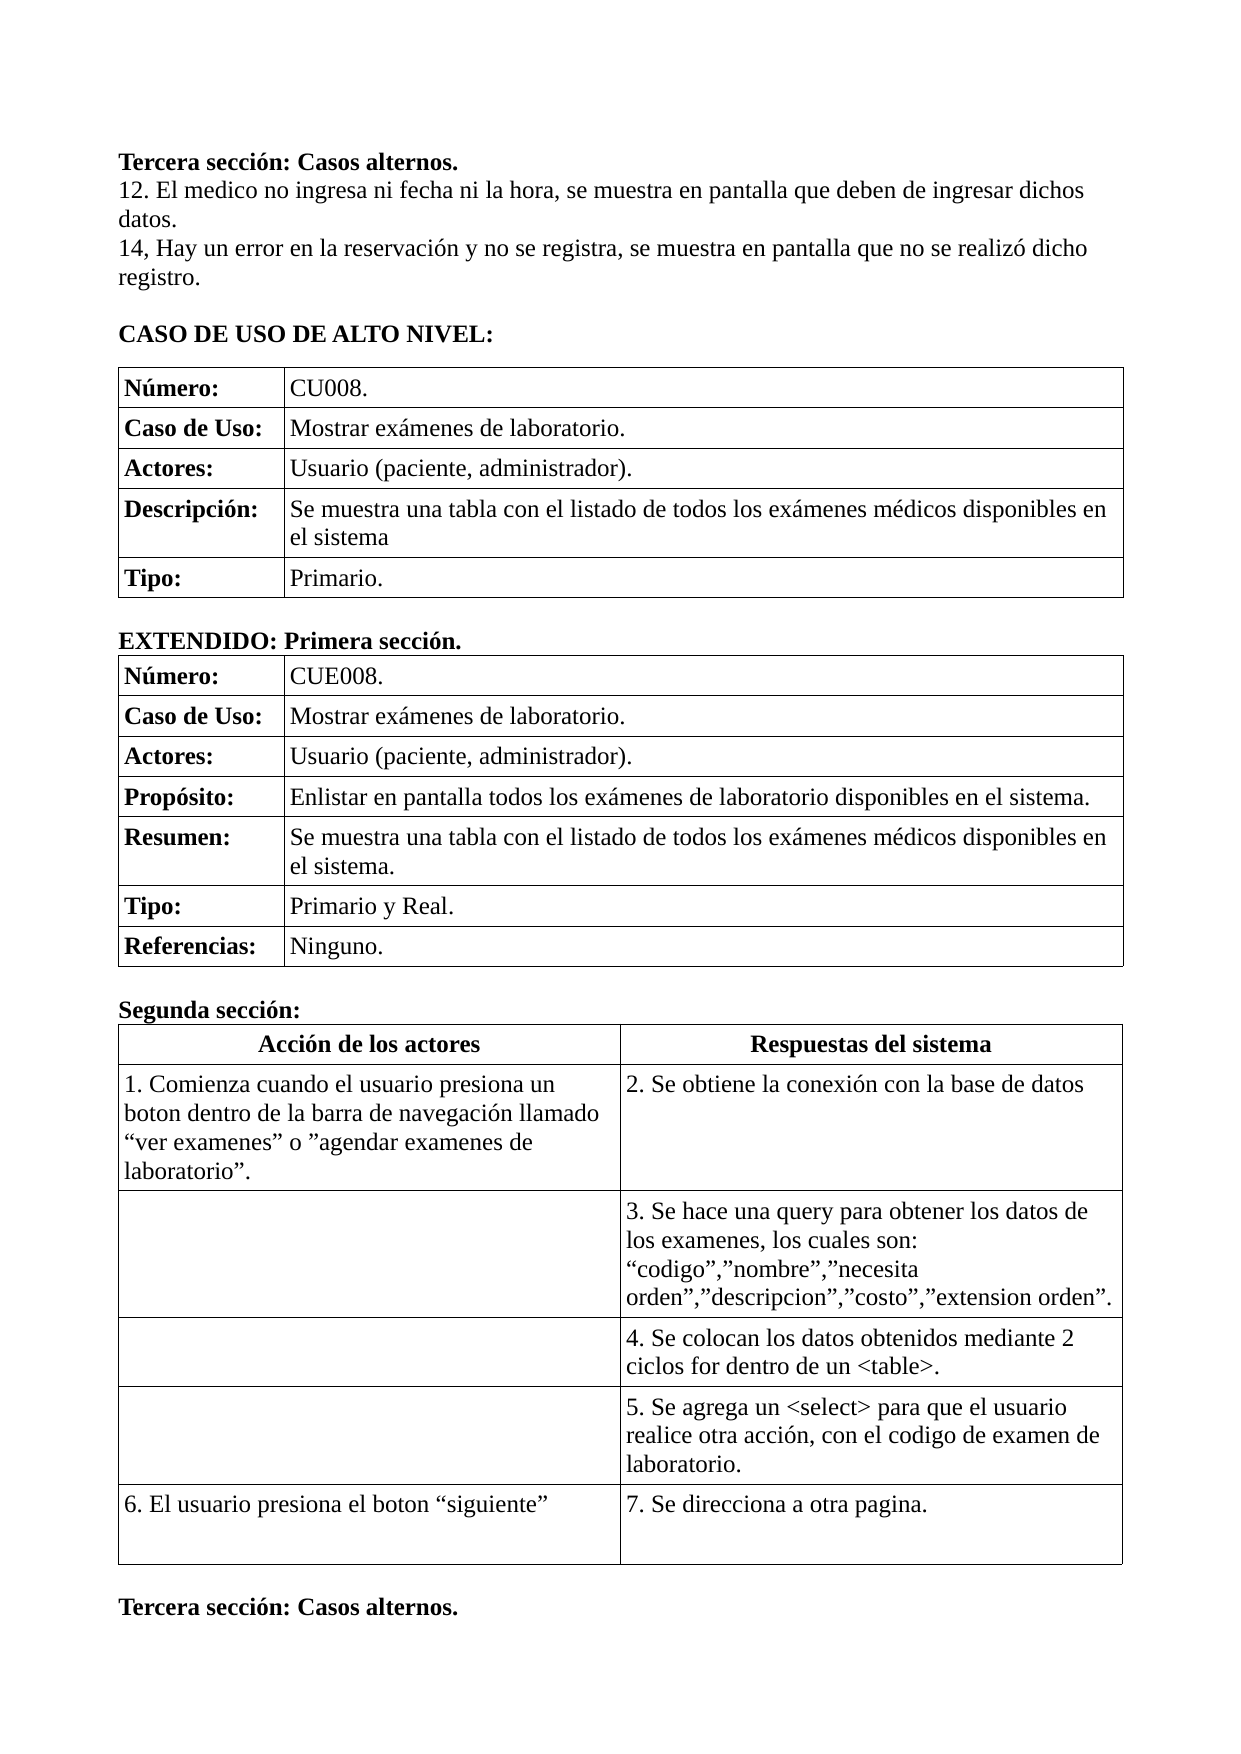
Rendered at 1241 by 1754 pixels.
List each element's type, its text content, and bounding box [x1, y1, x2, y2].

table_cell [119, 1191, 620, 1317]
table_cell 7. Se direcciona a otra pagina. [621, 1485, 1122, 1563]
text 12. El medico no ingresa ni fecha ni la hora, se muestra en pantalla que deben de ingresar dichos datos. [118, 176, 1122, 233]
table_cell Resumen: [119, 817, 284, 885]
table_cell Caso de Uso: [119, 408, 284, 448]
table_cell Enlistar en pantalla todos los exámenes de laboratorio disponibles en el sistema. [285, 777, 1123, 816]
table_cell Mostrar exámenes de laboratorio. [285, 696, 1123, 736]
table_header Respuestas del sistema [621, 1025, 1122, 1064]
table_header CUE008. [285, 656, 1123, 695]
table_cell [119, 1387, 620, 1484]
table_cell Tipo: [119, 886, 284, 926]
table_header Número: [119, 368, 284, 407]
table_cell 5. Se agrega un <select> para que el usuario realice otra acción, con el codigo de examen de laboratorio. [621, 1387, 1122, 1484]
text Segunda sección: [118, 995, 1122, 1023]
table_cell Usuario (paciente, administrador). [285, 449, 1123, 488]
table_cell Se muestra una tabla con el listado de todos los exámenes médicos disponibles en el sistema. [285, 817, 1123, 885]
table_cell 4. Se colocan los datos obtenidos mediante 2 ciclos for dentro de un <table>. [621, 1318, 1122, 1386]
table_cell Descripción: [119, 489, 284, 557]
table_header Número: [119, 656, 284, 695]
table_cell 3. Se hace una query para obtener los datos de los examenes, los cuales son: “codigo”,”nombre”,”necesita orden”,”descripcion”,”costo”,”extension orden”. [621, 1191, 1122, 1317]
table_cell Primario. [285, 558, 1123, 597]
table_cell 2. Se obtiene la conexión con la base de datos [621, 1065, 1122, 1190]
table_cell 6. El usuario presiona el boton “siguiente” [119, 1485, 620, 1563]
table_cell Tipo: [119, 558, 284, 597]
table_cell Usuario (paciente, administrador). [285, 737, 1123, 776]
table_cell Mostrar exámenes de laboratorio. [285, 408, 1123, 448]
table_cell 1. Comienza cuando el usuario presiona un boton dentro de la barra de navegación llamado “ver examenes” o ”agendar examenes de laboratorio”. [119, 1065, 620, 1190]
table_cell [119, 1318, 620, 1386]
table_cell Primario y Real. [285, 886, 1123, 926]
text Tercera sección: Casos alternos. [118, 147, 1122, 176]
table_cell Actores: [119, 737, 284, 776]
text CASO DE USO DE ALTO NIVEL: [118, 319, 1122, 348]
text Tercera sección: Casos alternos. [118, 1592, 1122, 1621]
table_cell Se muestra una tabla con el listado de todos los exámenes médicos disponibles en el sistema [285, 489, 1123, 557]
table_cell Propósito: [119, 777, 284, 816]
table_cell Ninguno. [285, 927, 1123, 966]
table_cell Referencias: [119, 927, 284, 966]
table_cell Actores: [119, 449, 284, 488]
text 14, Hay un error en la reservación y no se registra, se muestra en pantalla que no se realizó dicho registro. [118, 233, 1122, 291]
table_header CU008. [285, 368, 1123, 407]
table_cell Caso de Uso: [119, 696, 284, 736]
text EXTENDIDO: Primera sección. [118, 626, 1122, 655]
table_header Acción de los actores [119, 1025, 620, 1064]
